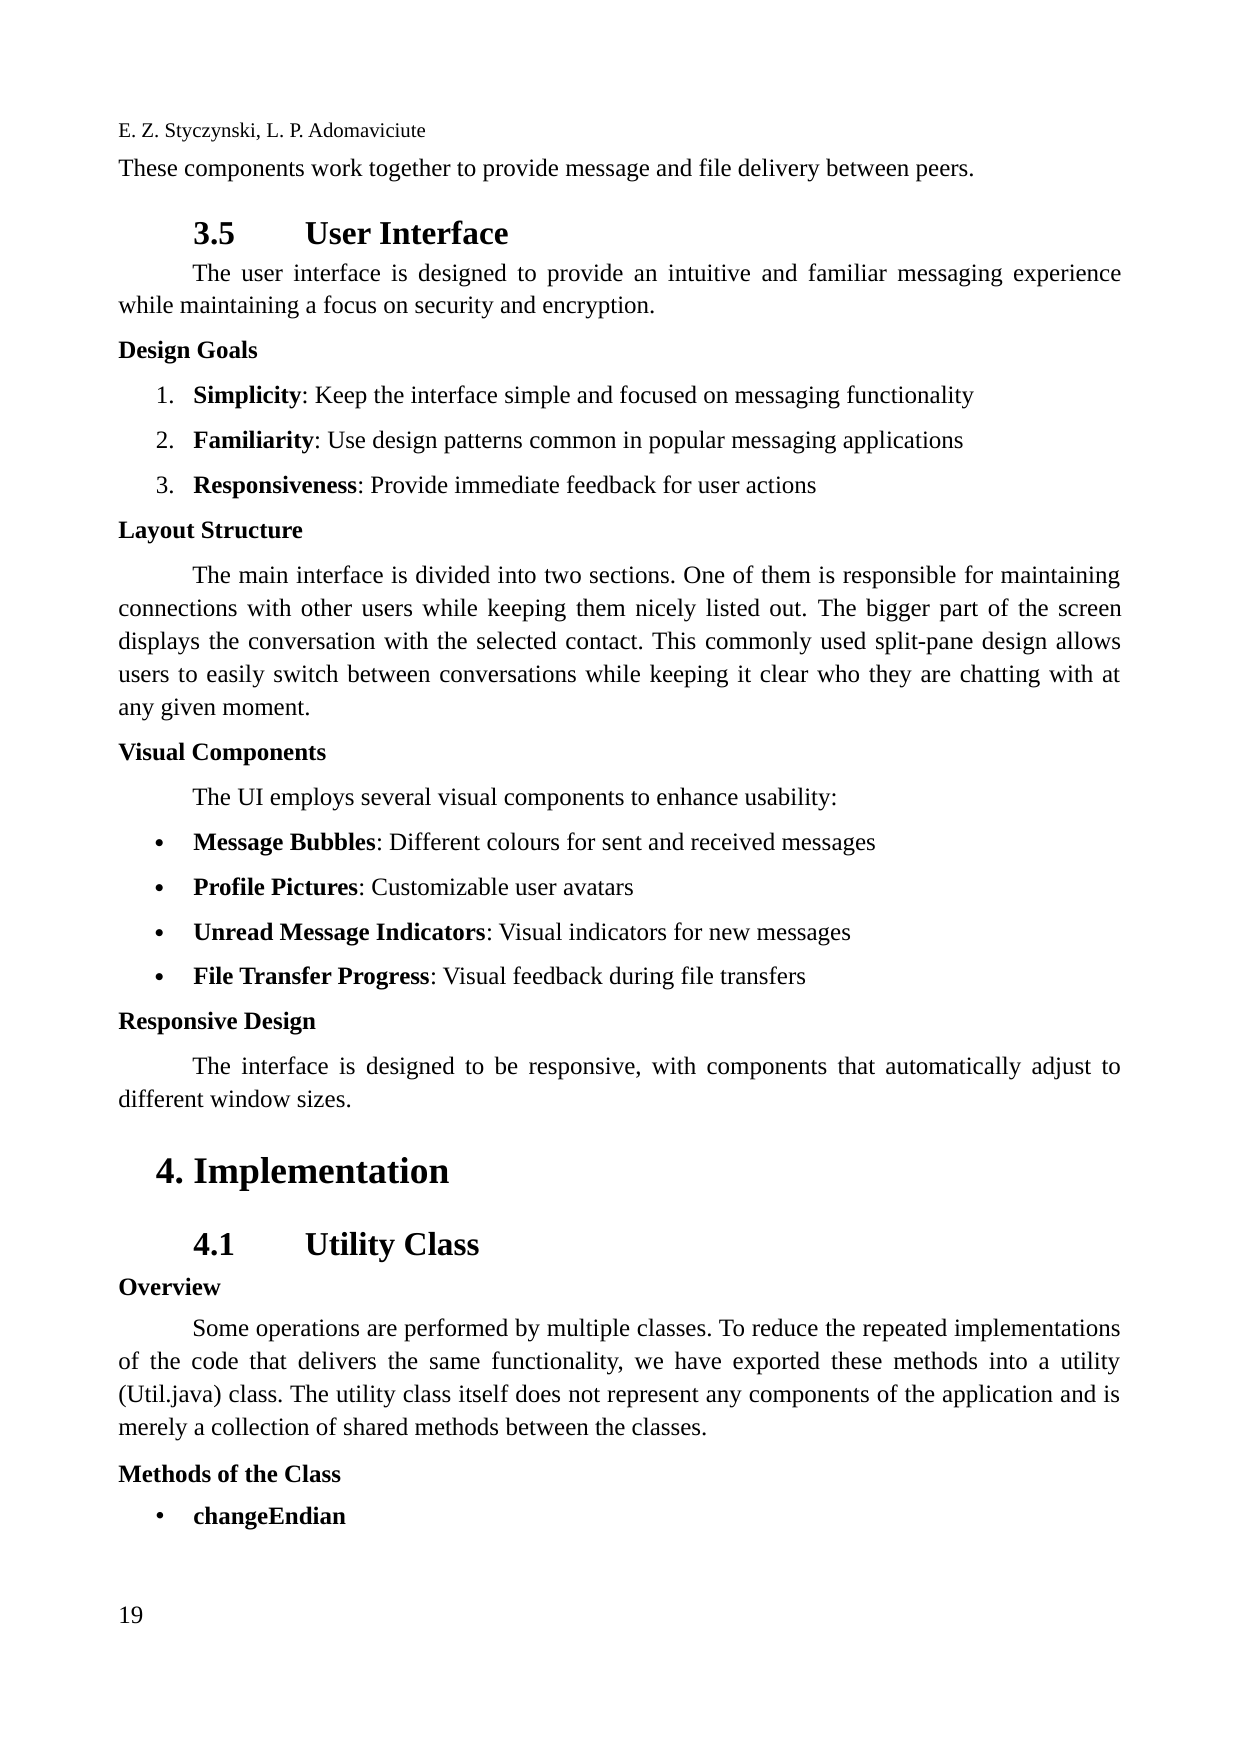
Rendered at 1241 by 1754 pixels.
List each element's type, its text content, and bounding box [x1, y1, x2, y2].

list Message Bubbles: Different colours for sent and received messages [156, 827, 1122, 856]
list File Transfer Progress: Visual feedback during file transfers [156, 961, 1122, 990]
list Simplicity: Keep the interface simple and focused on messaging functionality [156, 380, 1122, 409]
list changeEndian [156, 1501, 1122, 1529]
list Responsiveness: Provide immediate feedback for user actions [156, 470, 1122, 499]
text The UI employs several visual components to enhance usability: [118, 782, 1122, 811]
text The main interface is divided into two sections. One of them is responsible for maintaining connections with other users while keeping them nicely listed out. The bigger part of the screen displays the conversation with the selected contact. This commonly used split-pane design allows users to easily switch between conversations while keeping it clear who they are chatting with at any given moment. [118, 560, 1122, 721]
list Profile Pictures: Customizable user avatars [156, 872, 1122, 900]
subtitle Implementation [156, 1148, 1122, 1191]
subtitle Overview [118, 1272, 1122, 1300]
subtitle Utility Class [193, 1225, 1122, 1263]
text Visual Components [118, 737, 1122, 766]
text These components work together to provide message and file delivery between peers. [118, 153, 1122, 182]
text The user interface is designed to provide an intuitive and familiar messaging experience while maintaining a focus on security and encryption. [118, 258, 1122, 319]
list Familiarity: Use design patterns common in popular messaging applications [156, 425, 1122, 454]
text Some operations are performed by multiple classes. To reduce the repeated implementations of the code that delivers the same functionality, we have exported these methods into a utility (Util.java) class. The utility class itself does not represent any components of the application and is merely a collection of shared methods between the classes. [118, 1313, 1122, 1441]
text The interface is designed to be responsive, with components that automatically adjust to different window sizes. [118, 1051, 1122, 1113]
subtitle Methods of the Class [118, 1459, 1122, 1488]
text Layout Structure [118, 515, 1122, 544]
text Design Goals [118, 336, 1122, 364]
subtitle User Interface [193, 213, 1122, 252]
list Unread Message Indicators: Visual indicators for new messages [156, 917, 1122, 945]
text Responsive Design [118, 1006, 1122, 1035]
